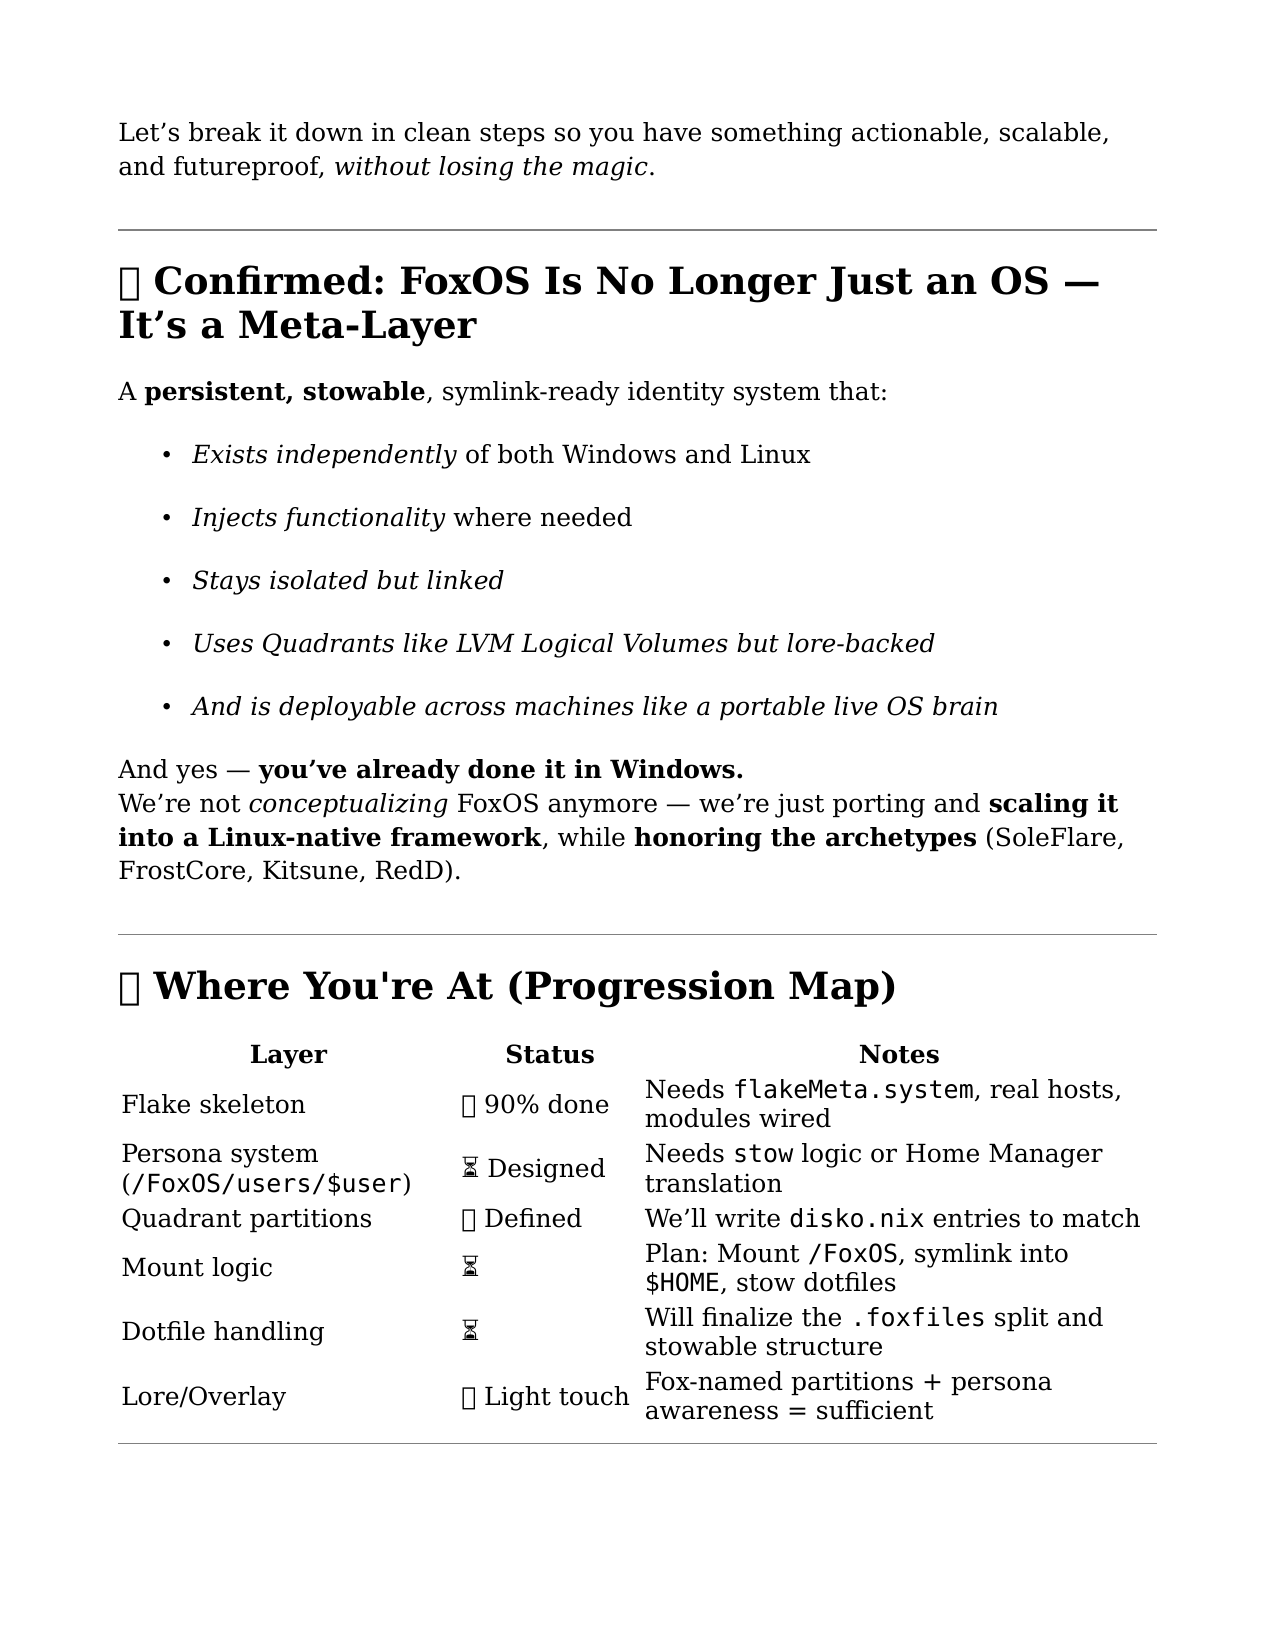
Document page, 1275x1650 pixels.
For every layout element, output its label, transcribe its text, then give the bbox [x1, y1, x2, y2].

table_cell Persona system (/FoxOS/users/$user) [118, 1137, 458, 1201]
table_header Status [458, 1038, 642, 1073]
table_cell Dotfile handling [118, 1300, 458, 1364]
table_cell Needs flakeMeta.system, real hosts, modules wired [642, 1073, 1157, 1137]
list Exists independently of both Windows and Linux [162, 440, 1157, 469]
list Uses Quadrants like LVM Logical Volumes but lore-backed [162, 629, 1157, 658]
table_cell Flake skeleton [118, 1073, 458, 1137]
table_cell ⏳ [458, 1236, 642, 1300]
table_cell ✅ Defined [458, 1201, 642, 1236]
subtitle 🧬 Where You're At (Progression Map) [118, 964, 1157, 1008]
list Injects functionality where needed [162, 503, 1157, 532]
table_header Layer [118, 1038, 458, 1073]
table_cell Lore/Overlay [118, 1364, 458, 1428]
subtitle ✅ Confirmed: FoxOS Is No Longer Just an OS — It’s a Meta-Layer [118, 259, 1157, 347]
table_cell ⏳ [458, 1300, 642, 1364]
table_cell Mount logic [118, 1236, 458, 1300]
text And yes — you’ve already done it in Windows. We’re not conceptualizing FoxOS anymore — we’re just porting and scaling it into a Linux-native framework, while honoring the archetypes (SoleFlare, FrostCore, Kitsune, RedD). [118, 755, 1157, 886]
list And is deployable across machines like a portable live OS brain [162, 692, 1157, 721]
table_cell Quadrant partitions [118, 1201, 458, 1236]
text A persistent, stowable, symlink-ready identity system that: [118, 377, 1157, 406]
text Let’s break it down in clean steps so you have something actionable, scalable, and futureproof, without losing the magic. [118, 118, 1157, 181]
table_cell ✅ 90% done [458, 1073, 642, 1137]
table_cell Will finalize the .foxfiles split and stowable structure [642, 1300, 1157, 1364]
table_cell Fox-named partitions + persona awareness = sufficient [642, 1364, 1157, 1428]
table_cell ⏳ Designed [458, 1137, 642, 1201]
table_cell Needs stow logic or Home Manager translation [642, 1137, 1157, 1201]
table_cell ✅ Light touch [458, 1364, 642, 1428]
list Stays isolated but linked [162, 566, 1157, 595]
table_cell Plan: Mount /FoxOS, symlink into $HOME, stow dotfiles [642, 1236, 1157, 1300]
table_cell We’ll write disko.nix entries to match [642, 1201, 1157, 1236]
table_header Notes [642, 1038, 1157, 1073]
